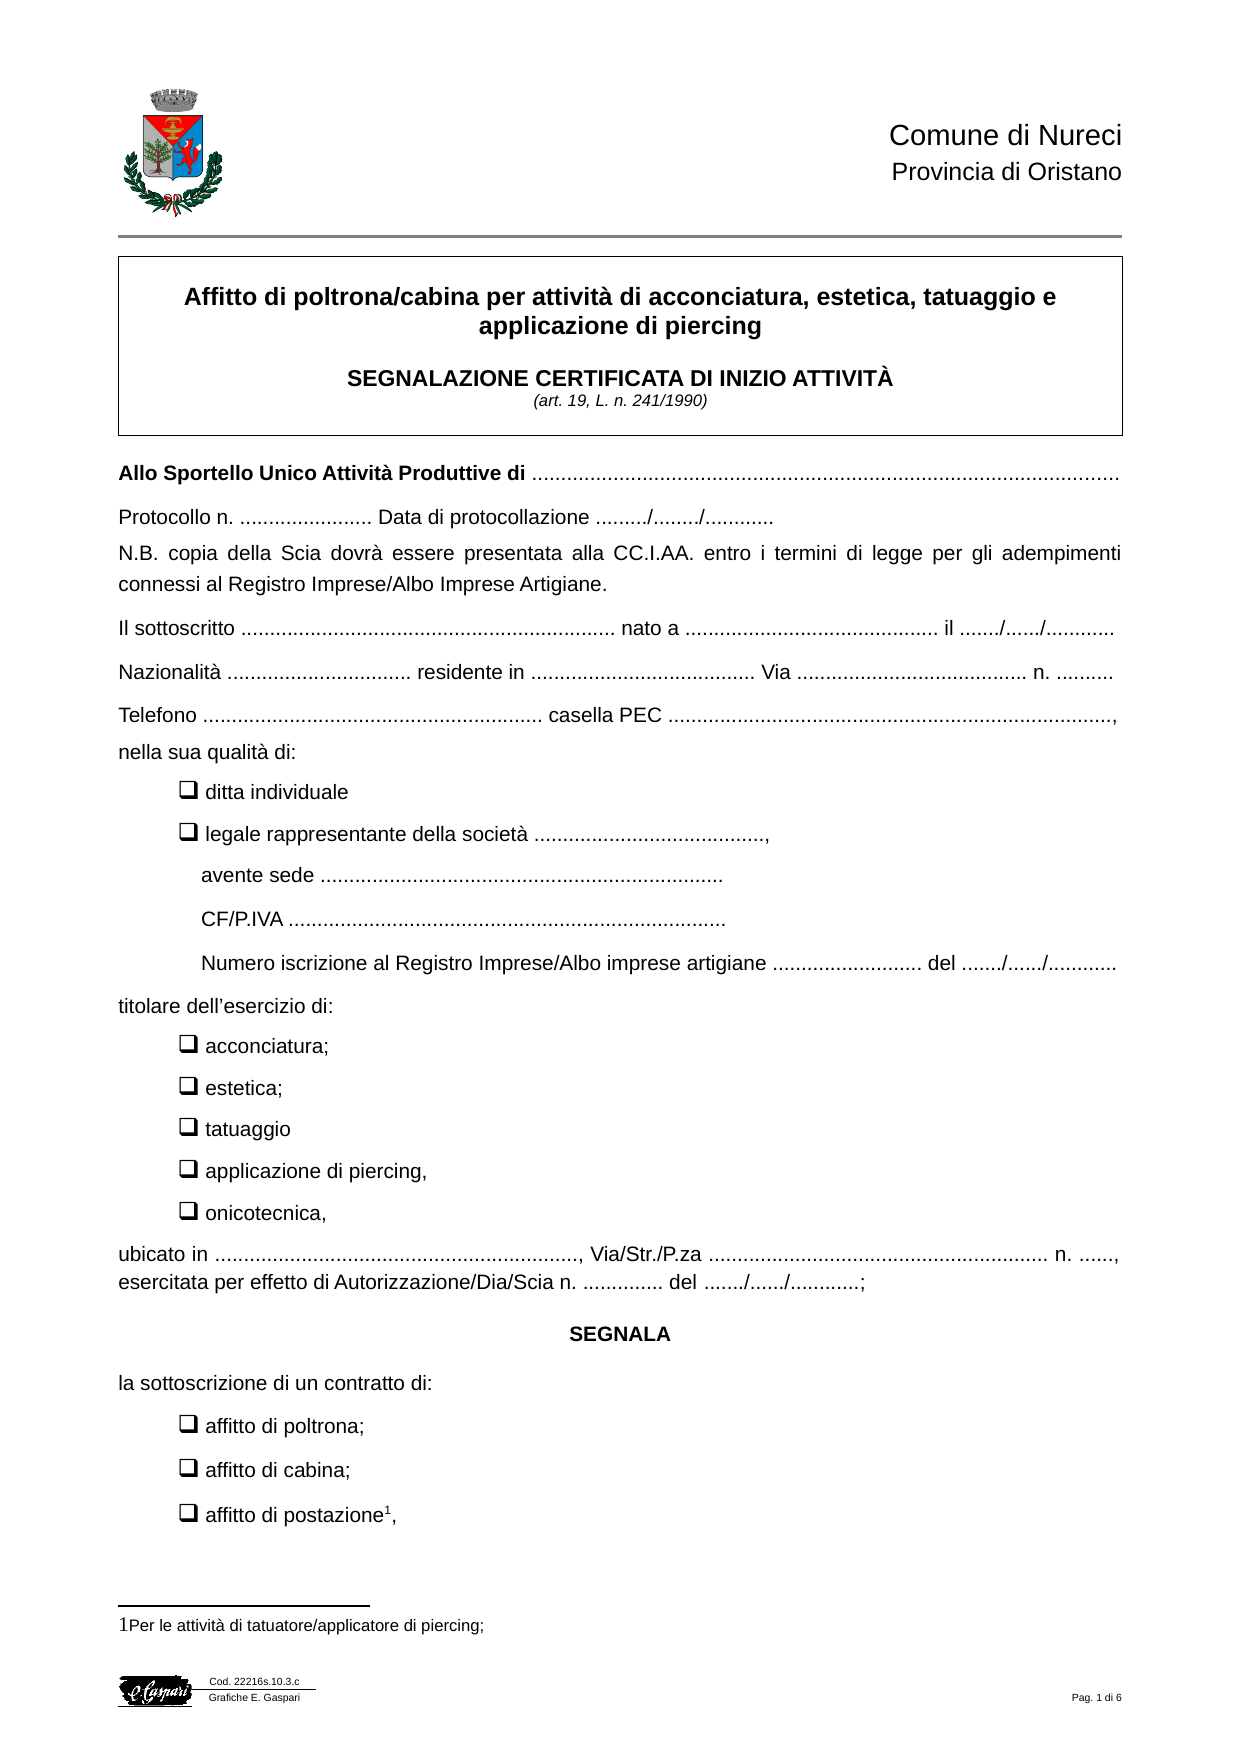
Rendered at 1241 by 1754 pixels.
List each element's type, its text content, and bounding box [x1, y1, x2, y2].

text  tatuaggio [177, 1117, 1122, 1142]
text Provincia di Oristano [118, 157, 1122, 185]
text  affitto di postazione, [177, 1503, 1122, 1528]
text Il sottoscritto ................................................................. nato a ............................................ il ......./....../............ [118, 616, 1122, 640]
text ubicato in ..............................................................., Via/Str./P.za ........................................................... n. ......, esercitata per effetto di Autorizzazione/Dia/Scia n. .............. del ......./....../............; [118, 1242, 1122, 1294]
picture [204, 152, 224, 157]
text SEGNALA [118, 1322, 1122, 1346]
text avente sede ...................................................................... [201, 863, 1122, 887]
text  legale rappresentante della società ........................................, [177, 821, 1122, 846]
text  ditta individuale [177, 780, 1122, 805]
text CF/P.IVA ............................................................................ [201, 907, 1122, 931]
text  affitto di cabina; [177, 1458, 1122, 1483]
text  affitto di poltrona; [177, 1414, 1122, 1439]
text nella sua qualità di: [118, 740, 1122, 764]
text  applicazione di piercing, [177, 1159, 1122, 1184]
picture [122, 152, 172, 157]
picture [122, 185, 224, 219]
text la sottoscrizione di un contratto di: [118, 1371, 1122, 1395]
text Allo Sportello Unico Attività Produttive di [118, 461, 1122, 485]
text  onicotecnica, [177, 1201, 1122, 1226]
text  acconciatura; [177, 1034, 1122, 1059]
text titolare dell’esercizio di: [118, 994, 1122, 1018]
text Protocollo n. ....................... Data di protocollazione ........./......../............ [118, 505, 1122, 529]
text N.B. copia della Scia dovrà essere presentata alla CC.I.AA. entro i termini di legge per gli adempimenti connessi al Registro Imprese/Albo Imprese Artigiane. [118, 541, 1122, 596]
text Telefono ........................................................... casella PEC ............................................................................., [118, 703, 1122, 727]
text Comune di Nureci [118, 118, 1122, 152]
text Nazionalità ................................ residente in ....................................... Via ........................................ n. .......... [118, 659, 1122, 683]
picture [122, 87, 224, 118]
table_header Affitto di poltrona/cabina per attività di acconciatura, estetica, tatuaggio e applicazione di piercing SEGNALAZIONE CERTIFICATA DI INIZIO ATTIVITÀ (art. 19, L. n. 241/1990) [119, 257, 1122, 435]
text Per le attività di tatuatore/applicatore di piercing; [118, 1612, 1122, 1636]
picture [118, 1674, 192, 1706]
text Numero iscrizione al Registro Imprese/Albo imprese artigiane .......................... del ......./....../............ [201, 950, 1122, 974]
text  estetica; [177, 1076, 1122, 1101]
